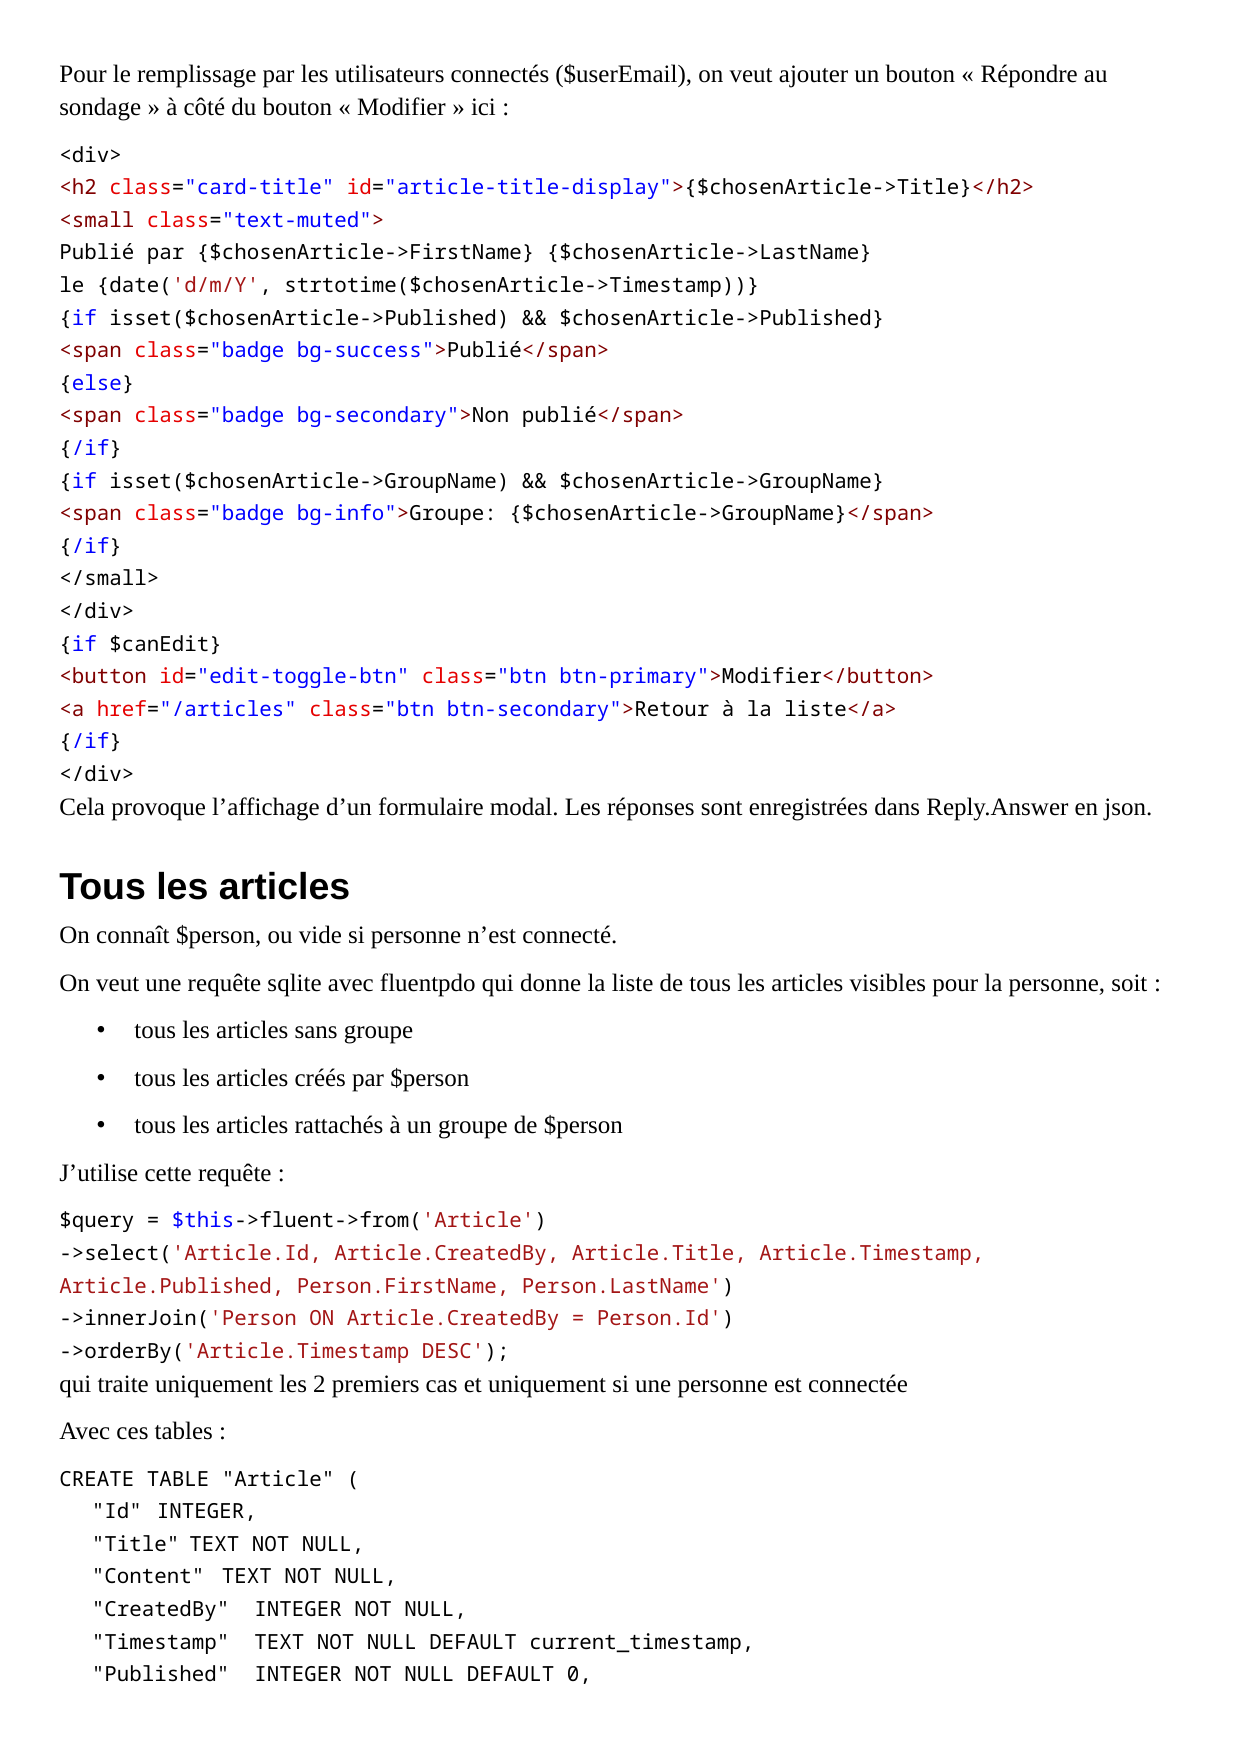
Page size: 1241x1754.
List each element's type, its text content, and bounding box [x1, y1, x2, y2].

text </div> [59, 759, 1181, 788]
text ->orderBy('Article.Timestamp DESC'); [59, 1336, 1181, 1364]
text </small> [59, 563, 1181, 592]
list tous les articles sans groupe [97, 1015, 1181, 1044]
text <span class="badge bg-success">Publié</span> [59, 335, 1181, 364]
text {/if} [59, 433, 1181, 462]
text <small class="text-muted"> [59, 205, 1181, 233]
text qui traite uniquement les 2 premiers cas et uniquement si une personne est connectée [59, 1369, 1181, 1397]
text Pour le remplissage par les utilisateurs connectés ($userEmail), on veut ajouter un bouton « Répondre au sondage » à côté du bouton « Modifier » ici : [59, 59, 1181, 121]
text "Timestamp" TEXT NOT NULL DEFAULT current_timestamp, [59, 1627, 1181, 1655]
text {if isset($chosenArticle->Published) && $chosenArticle->Published} [59, 303, 1181, 331]
text "Content" TEXT NOT NULL, [59, 1562, 1181, 1590]
text J’utilise cette requête : [59, 1158, 1181, 1187]
text CREATE TABLE "Article" ( [59, 1464, 1181, 1492]
text Avec ces tables : [59, 1416, 1181, 1445]
text le {date('d/m/Y', strtotime($chosenArticle->Timestamp))} [59, 270, 1181, 298]
text {if isset($chosenArticle->GroupName) && $chosenArticle->GroupName} [59, 466, 1181, 494]
subtitle Tous les articles [59, 864, 1181, 907]
text $query = $this->fluent->from('Article') [59, 1206, 1181, 1234]
text </div> [59, 596, 1181, 624]
text ->innerJoin('Person ON Article.CreatedBy = Person.Id') [59, 1303, 1181, 1332]
text <h2 class="card-title" id="article-title-display">{$chosenArticle->Title}</h2> [59, 172, 1181, 201]
text <button id="edit-toggle-btn" class="btn btn-primary">Modifier</button> [59, 661, 1181, 690]
text "Id" INTEGER, [59, 1496, 1181, 1525]
list tous les articles créés par $person [97, 1063, 1181, 1092]
text {/if} [59, 727, 1181, 755]
text {/if} [59, 531, 1181, 559]
text <span class="badge bg-secondary">Non publié</span> [59, 401, 1181, 429]
text ->select('Article.Id, Article.CreatedBy, Article.Title, Article.Timestamp, Article.Published, Person.FirstName, Person.LastName') [59, 1238, 1181, 1299]
list tous les articles rattachés à un groupe de $person [97, 1110, 1181, 1139]
text {if $canEdit} [59, 629, 1181, 657]
text Publié par {$chosenArticle->FirstName} {$chosenArticle->LastName} [59, 237, 1181, 266]
text "Published" INTEGER NOT NULL DEFAULT 0, [59, 1659, 1181, 1688]
text <div> [59, 140, 1181, 168]
text On connaît $person, ou vide si personne n’est connecté. [59, 920, 1181, 949]
text "CreatedBy" INTEGER NOT NULL, [59, 1594, 1181, 1623]
text "Title" TEXT NOT NULL, [59, 1529, 1181, 1557]
text {else} [59, 368, 1181, 396]
text <span class="badge bg-info">Groupe: {$chosenArticle->GroupName}</span> [59, 498, 1181, 527]
text Cela provoque l’affichage d’un formulaire modal. Les réponses sont enregistrées dans Reply.Answer en json. [59, 792, 1181, 821]
text On veut une requête sqlite avec fluentpdo qui donne la liste de tous les articles visibles pour la personne, soit : [59, 968, 1181, 996]
text <a href="/articles" class="btn btn-secondary">Retour à la liste</a> [59, 694, 1181, 722]
